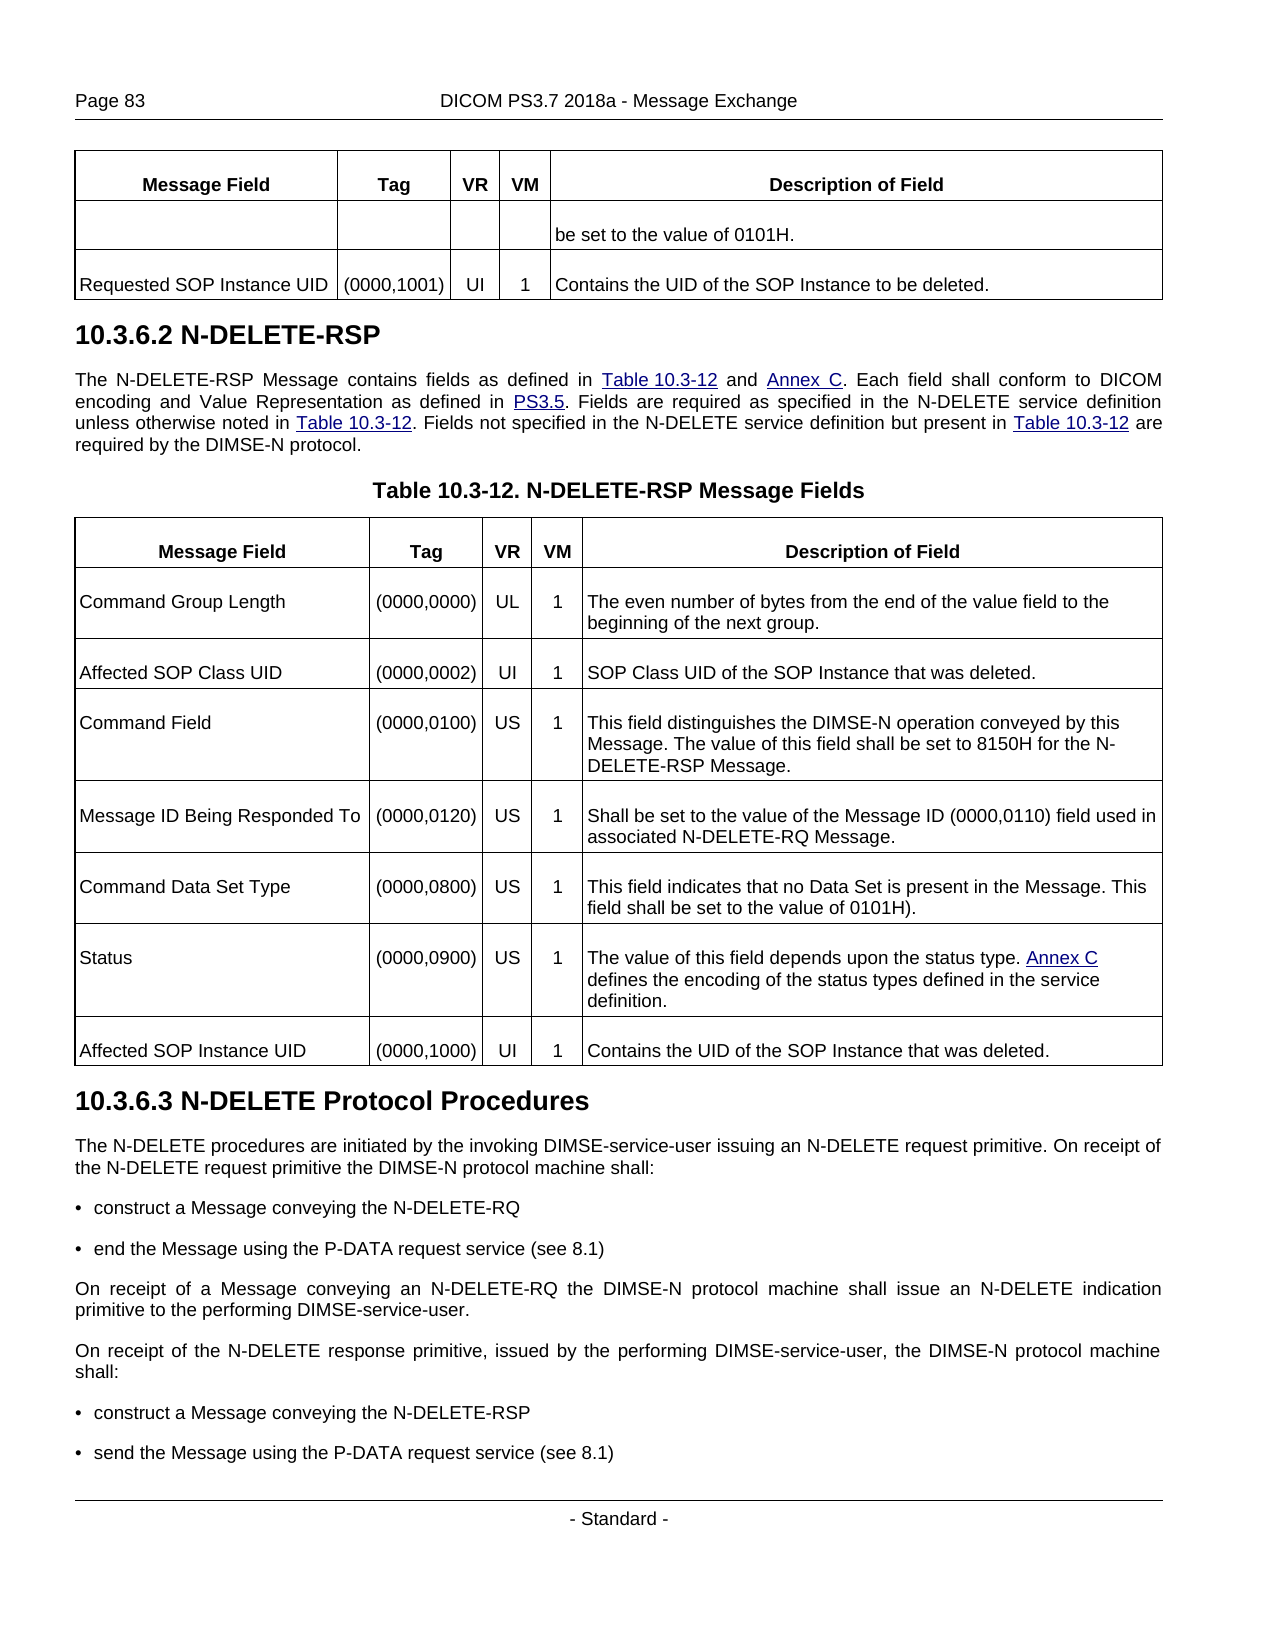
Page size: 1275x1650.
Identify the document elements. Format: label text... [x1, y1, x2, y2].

table_cell Command Field [76, 689, 369, 780]
table_cell 1 [532, 639, 582, 688]
table_cell Affected SOP Instance UID [76, 1017, 369, 1065]
table_cell US [483, 689, 531, 780]
list end the Message using the P-DATA request service (see 8.1) [75, 1237, 1162, 1259]
table_cell 1 [532, 689, 582, 780]
text The N-DELETE procedures are initiated by the invoking DIMSE-service-user issuing an N-DELETE request primitive. On receipt of the N-DELETE request primitive the DIMSE-N protocol machine shall: [75, 1135, 1162, 1178]
table_cell US [483, 853, 531, 923]
table_header Tag [338, 151, 450, 200]
table_cell (0000,0100) [370, 689, 482, 780]
table_cell Status [76, 924, 369, 1016]
table_cell Shall be set to the value of the Message ID (0000,0110) field used in associated N-DELETE-RQ Message. [583, 781, 1162, 852]
table_header Description of Field [583, 518, 1162, 567]
table_cell This field distinguishes the DIMSE-N operation conveyed by this Message. The value of this field shall be set to 8150H for the N-DELETE-RSP Message. [583, 689, 1162, 780]
table_cell (0000,0800) [370, 853, 482, 923]
text Table 10.3-12. N-DELETE-RSP Message Fields [75, 478, 1162, 503]
table_cell UI [483, 639, 531, 688]
table_cell Command Data Set Type [76, 853, 369, 923]
table_cell Requested SOP Instance UID [76, 250, 337, 299]
table_cell Contains the UID of the SOP Instance to be deleted. [551, 250, 1162, 299]
list construct a Message conveying the N-DELETE-RSP [75, 1401, 1162, 1423]
table_cell 1 [532, 853, 582, 923]
table_cell be set to the value of 0101H. [551, 201, 1162, 249]
table_cell (0000,0900) [370, 924, 482, 1016]
table_cell The even number of bytes from the end of the value field to the beginning of the next group. [583, 568, 1162, 638]
table_cell 1 [532, 781, 582, 852]
table_cell (0000,1000) [370, 1017, 482, 1065]
table_cell US [483, 781, 531, 852]
table_cell UI [483, 1017, 531, 1065]
table_cell 1 [500, 250, 550, 299]
text On receipt of a Message conveying an N-DELETE-RQ the DIMSE-N protocol machine shall issue an N-DELETE indication primitive to the performing DIMSE-service-user. [75, 1278, 1162, 1321]
table_header VM [500, 151, 550, 200]
table_cell [500, 201, 550, 249]
table_cell [451, 201, 499, 249]
text 10.3.6.3 N-DELETE Protocol Procedures [75, 1085, 1162, 1116]
text On receipt of the N-DELETE response primitive, issued by the performing DIMSE-service-user, the DIMSE-N protocol machine shall: [75, 1339, 1162, 1383]
table_cell [338, 201, 450, 249]
table_cell UL [483, 568, 531, 638]
table_header Message Field [76, 151, 337, 200]
table_cell (0000,0000) [370, 568, 482, 638]
table_cell Message ID Being Responded To [76, 781, 369, 852]
table_cell 1 [532, 924, 582, 1016]
table_cell Affected SOP Class UID [76, 639, 369, 688]
table_cell Command Group Length [76, 568, 369, 638]
table_cell (0000,0120) [370, 781, 482, 852]
table_cell (0000,1001) [338, 250, 450, 299]
text 10.3.6.2 N-DELETE-RSP [75, 319, 1162, 350]
table_cell [76, 201, 337, 249]
table_cell US [483, 924, 531, 1016]
table_header VM [532, 518, 582, 567]
list construct a Message conveying the N-DELETE-RQ [75, 1197, 1162, 1219]
table_cell Contains the UID of the SOP Instance that was deleted. [583, 1017, 1162, 1065]
table_header VR [483, 518, 531, 567]
table_header Tag [370, 518, 482, 567]
table_cell 1 [532, 1017, 582, 1065]
table_cell SOP Class UID of the SOP Instance that was deleted. [583, 639, 1162, 688]
table_cell (0000,0002) [370, 639, 482, 688]
list send the Message using the P-DATA request service (see 8.1) [75, 1442, 1162, 1463]
table_header VR [451, 151, 499, 200]
table_cell This field indicates that no Data Set is present in the Message. This field shall be set to the value of 0101H). [583, 853, 1162, 923]
table_cell UI [451, 250, 499, 299]
text The N-DELETE-RSP Message contains fields as defined in Table 10.3-12 and Annex C. Each field shall conform to DICOM encoding and Value Representation as defined in PS3.5. Fields are required as specified in the N-DELETE service definition unless otherwise noted in Table 10.3-12. Fields not specified in the N-DELETE service definition but present in Table 10.3-12 are required by the DIMSE-N protocol. [75, 369, 1162, 455]
table_cell The value of this field depends upon the status type. Annex C defines the encoding of the status types defined in the service definition. [583, 924, 1162, 1016]
table_header Message Field [76, 518, 369, 567]
table_header Description of Field [551, 151, 1162, 200]
table_cell 1 [532, 568, 582, 638]
